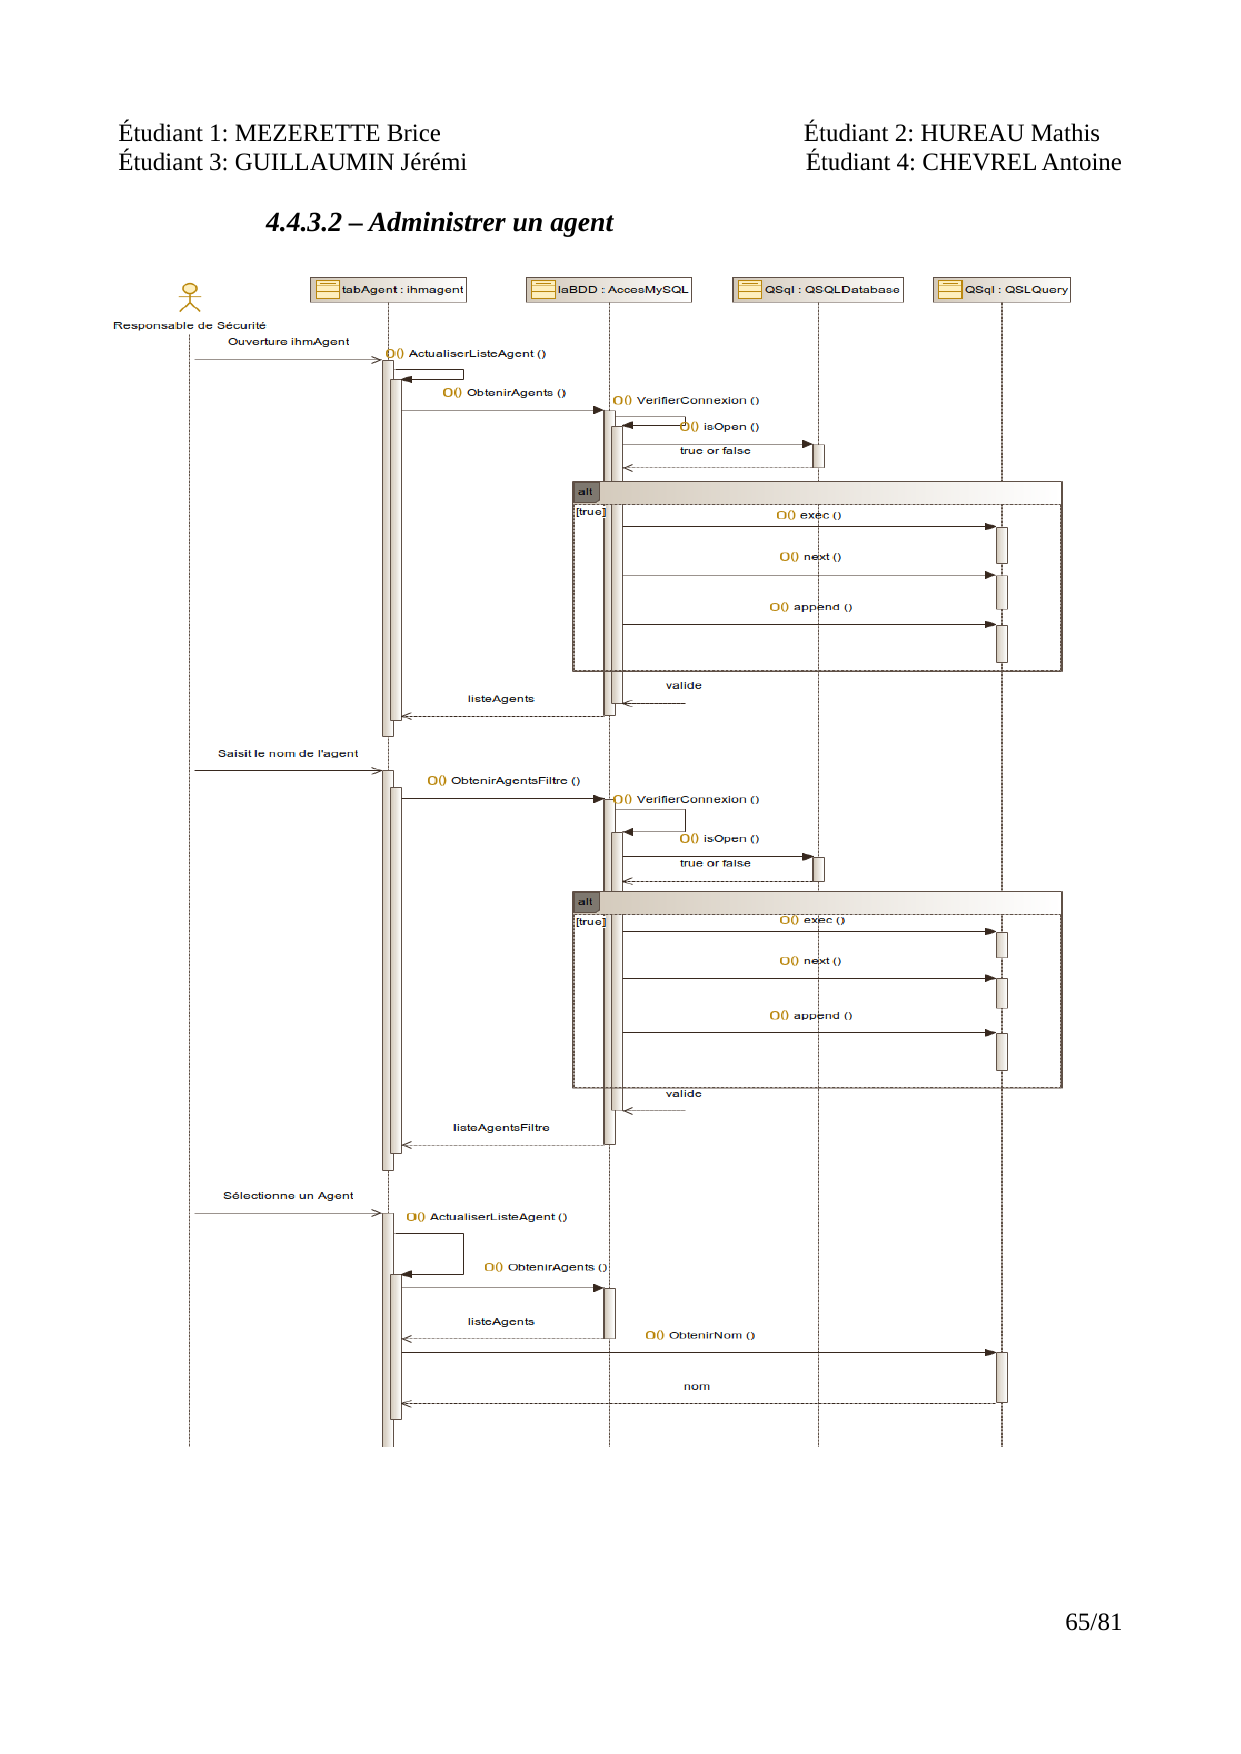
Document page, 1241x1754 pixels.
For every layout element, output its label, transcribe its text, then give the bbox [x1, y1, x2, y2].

picture [77, 268, 1082, 1447]
subtitle 4.4.3.2 – Administrer un agent [118, 205, 1122, 237]
